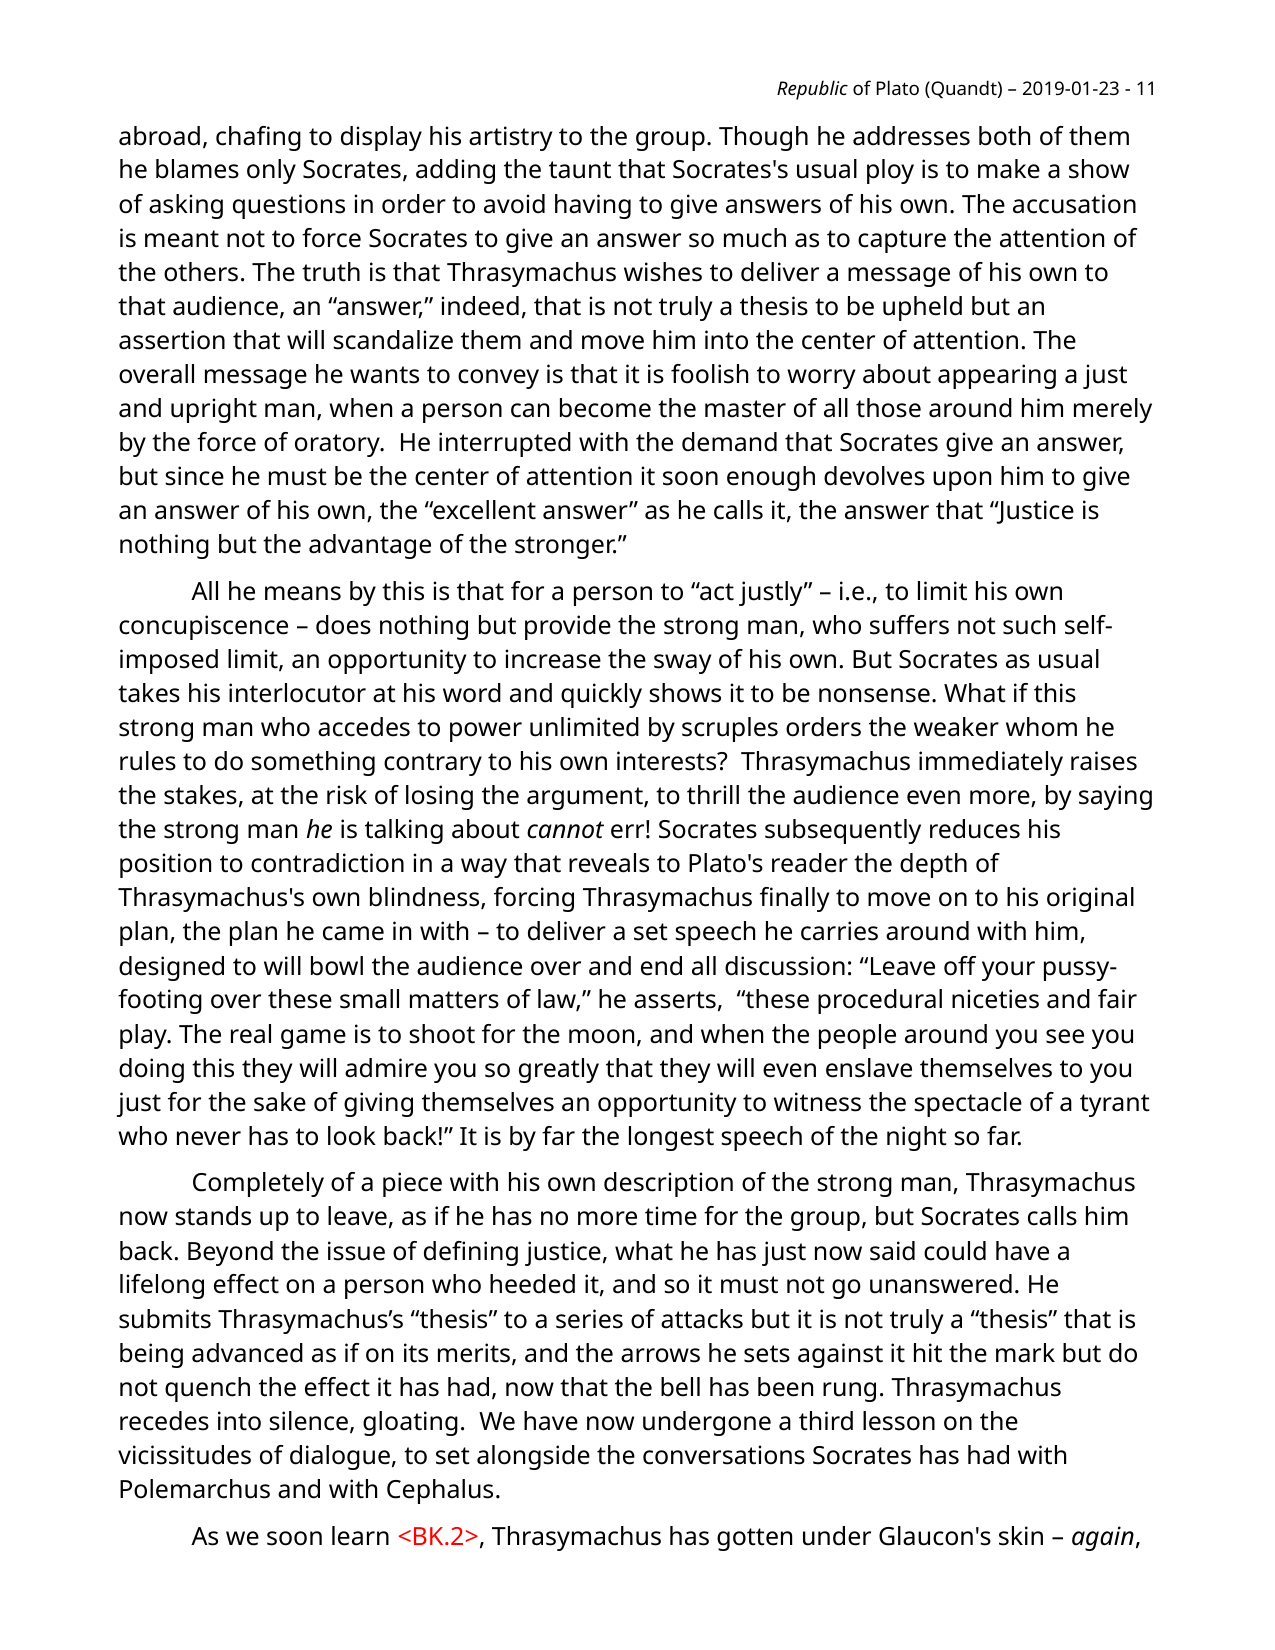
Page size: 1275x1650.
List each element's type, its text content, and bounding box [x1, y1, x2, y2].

text Suddenly another person butts in, with a loud and angry taunt: “How long will you two be carrying on this stupid game, Socrates?” It is Thrasymachus, the rhetorician from abroad, chafing to display his artistry to the group. Though he addresses both of them he blames only Socrates, adding the taunt that Socrates's usual ploy is to make a show of asking questions in order to avoid having to give answers of his own. The accusation is meant not to force Socrates to give an answer so much as to capture the attention of the others. The truth is that Thrasymachus wishes to deliver a message of his own to that audience, an “answer,” indeed, that is not truly a thesis to be upheld but an assertion that will scandalize them and move him into the center of attention. The overall message he wants to convey is that it is foolish to worry about appearing a just and upright man, when a person can become the master of all those around him merely by the force of oratory. He interrupted with the demand that Socrates give an answer, but since he must be the center of attention it soon enough devolves upon him to give an answer of his own, the “excellent answer” as he calls it, the answer that “Justice is nothing but the advantage of the stronger.” [118, 118, 1157, 561]
text As we soon learn <BK.2>, Thrasymachus has gotten under Glaucon's skin – again, he ruefully adds. He now engages Socrates in a conversation with an offer he cannot refuse, for his refutation of Thrasymachus was only a seeming refutation not a refutation in truth (Socrates’s favorite distinction): to prove what justice isn’t is not to prove what it is, so he now asks the man he came in with to immunize him for once and for all against such speeches, speeches he hears all too often but somehow can't get out of his head: the argument that justice is nothing but an agreement among the weak and the fearful not to molest one another, though by their nature they would surely do exactly this; the ineluctable sense that if one had a magic ring that made him invisible one would feel no bar against doing all sorts of bad things; and the corrosive sense that if one really wished to believe it is good to be just and bad to be unjust, he will have to prefer the pitiable existence of a martyr – just imagine him, impaled on display – instead of the life of a secretly unjust man universally acclaimed to be great. [118, 1518, 1157, 1552]
text All he means by this is that for a person to “act justly” – i.e., to limit his own concupiscence – does nothing but provide the strong man, who suffers not such self-imposed limit, an opportunity to increase the sway of his own. But Socrates as usual takes his interlocutor at his word and quickly shows it to be nonsense. What if this strong man who accedes to power unlimited by scruples orders the weaker whom he rules to do something contrary to his own interests? Thrasymachus immediately raises the stakes, at the risk of losing the argument, to thrill the audience even more, by saying the strong man he is talking about cannot err! Socrates subsequently reduces his position to contradiction in a way that reveals to Plato's reader the depth of Thrasymachus's own blindness, forcing Thrasymachus finally to move on to his original plan, the plan he came in with – to deliver a set speech he carries around with him, designed to will bowl the audience over and end all discussion: “Leave off your pussy-footing over these small matters of law,” he asserts, “these procedural niceties and fair play. The real game is to shoot for the moon, and when the people around you see you doing this they will admire you so greatly that they will even enslave themselves to you just for the sake of giving themselves an opportunity to witness the spectacle of a tyrant who never has to look back!” It is by far the longest speech of the night so far. [118, 573, 1157, 1152]
text Completely of a piece with his own description of the strong man, Thrasymachus now stands up to leave, as if he has no more time for the group, but Socrates calls him back. Beyond the issue of defining justice, what he has just now said could have a lifelong effect on a person who heeded it, and so it must not go unanswered. He submits Thrasymachus’s “thesis” to a series of attacks but it is not truly a “thesis” that is being advanced as if on its merits, and the arrows he sets against it hit the mark but do not quench the effect it has had, now that the bell has been rung. Thrasymachus recedes into silence, gloating. We have now undergone a third lesson on the vicissitudes of dialogue, to set alongside the conversations Socrates has had with Polemarchus and with Cephalus. [118, 1165, 1157, 1506]
